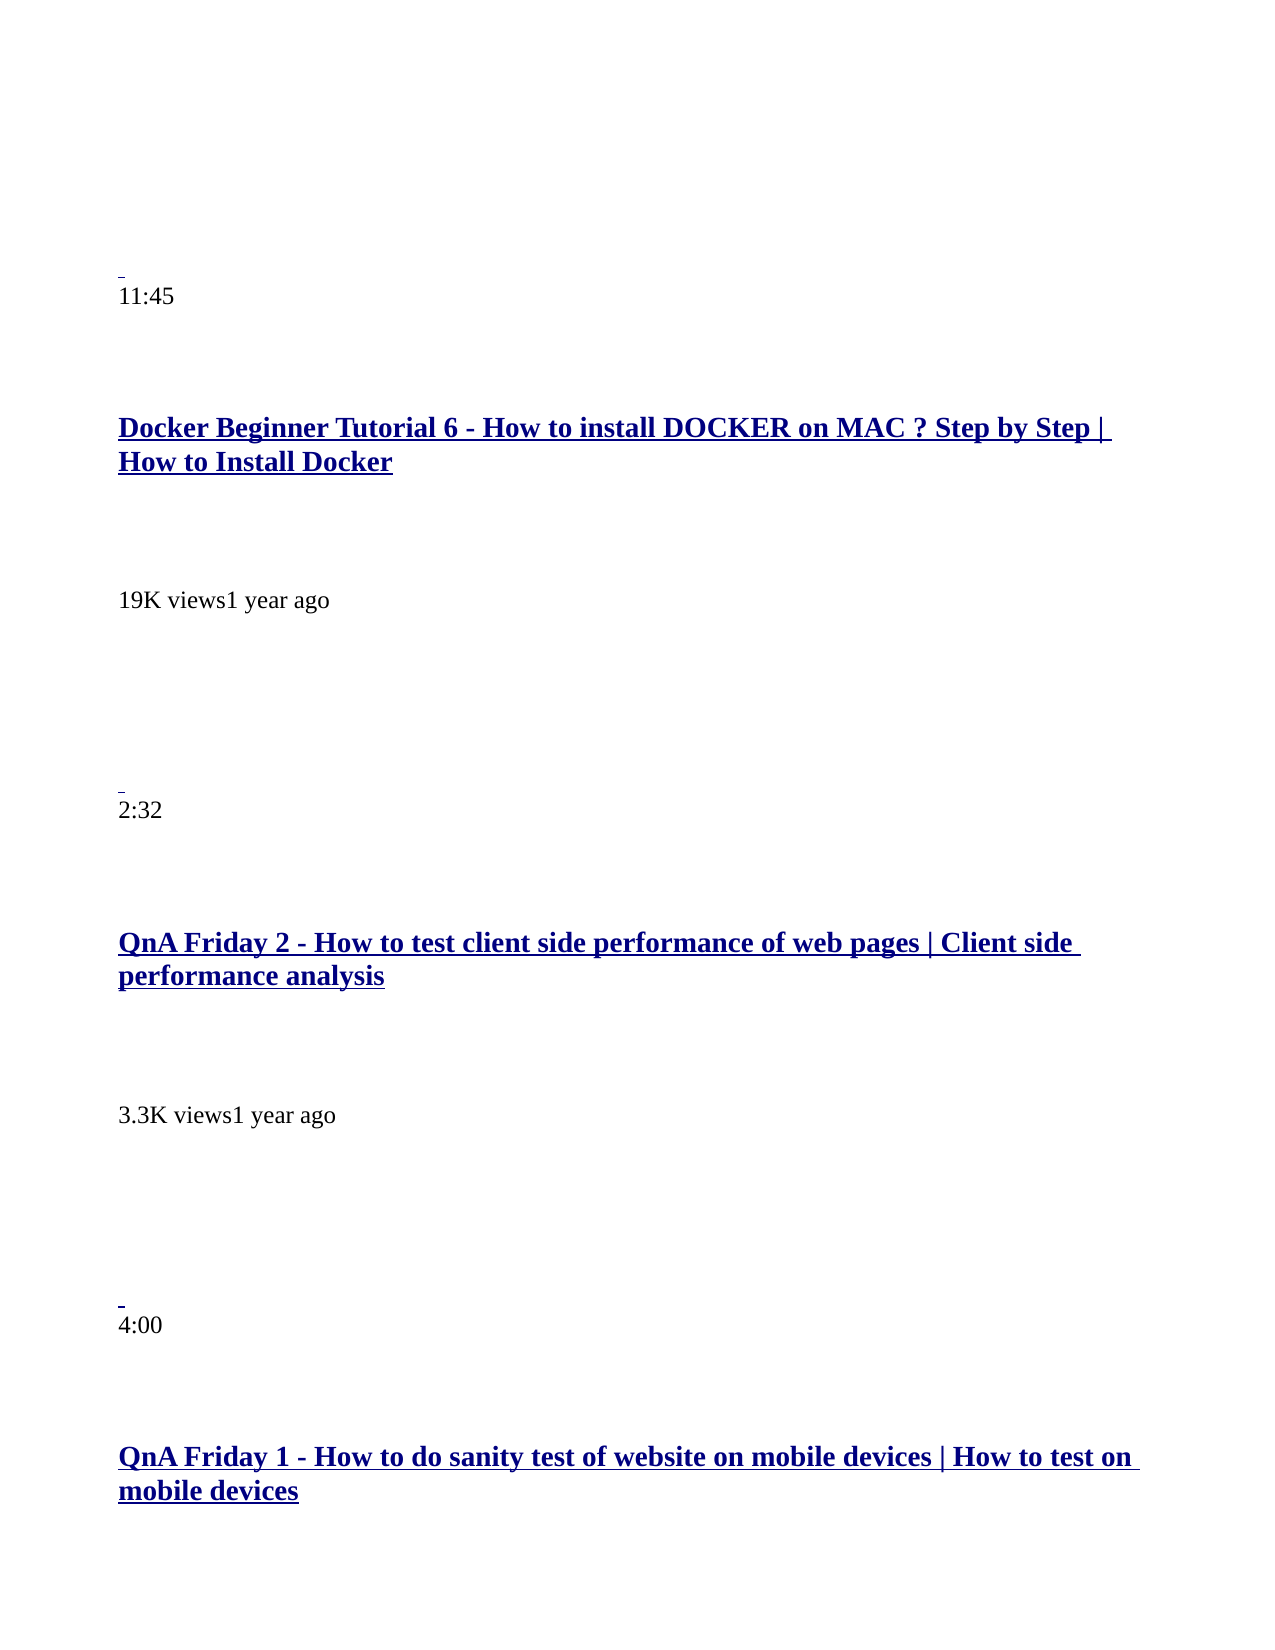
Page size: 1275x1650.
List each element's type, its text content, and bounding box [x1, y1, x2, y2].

text 4:00 [118, 1310, 1157, 1339]
text 3.3K views1 year ago [118, 1100, 1157, 1128]
subtitle Docker Beginner Tutorial 6 - How to install DOCKER on MAC ? Step by Step | How to Install Docker [118, 410, 1157, 477]
subtitle QnA Friday 2 - How to test client side performance of web pages | Client side performance analysis [118, 925, 1157, 992]
text 11:45 [118, 281, 1157, 309]
text 19K views1 year ago [118, 585, 1157, 614]
text 2:32 [118, 795, 1157, 824]
subtitle QnA Friday 1 - How to do sanity test of website on mobile devices | How to test on mobile devices [118, 1439, 1157, 1507]
